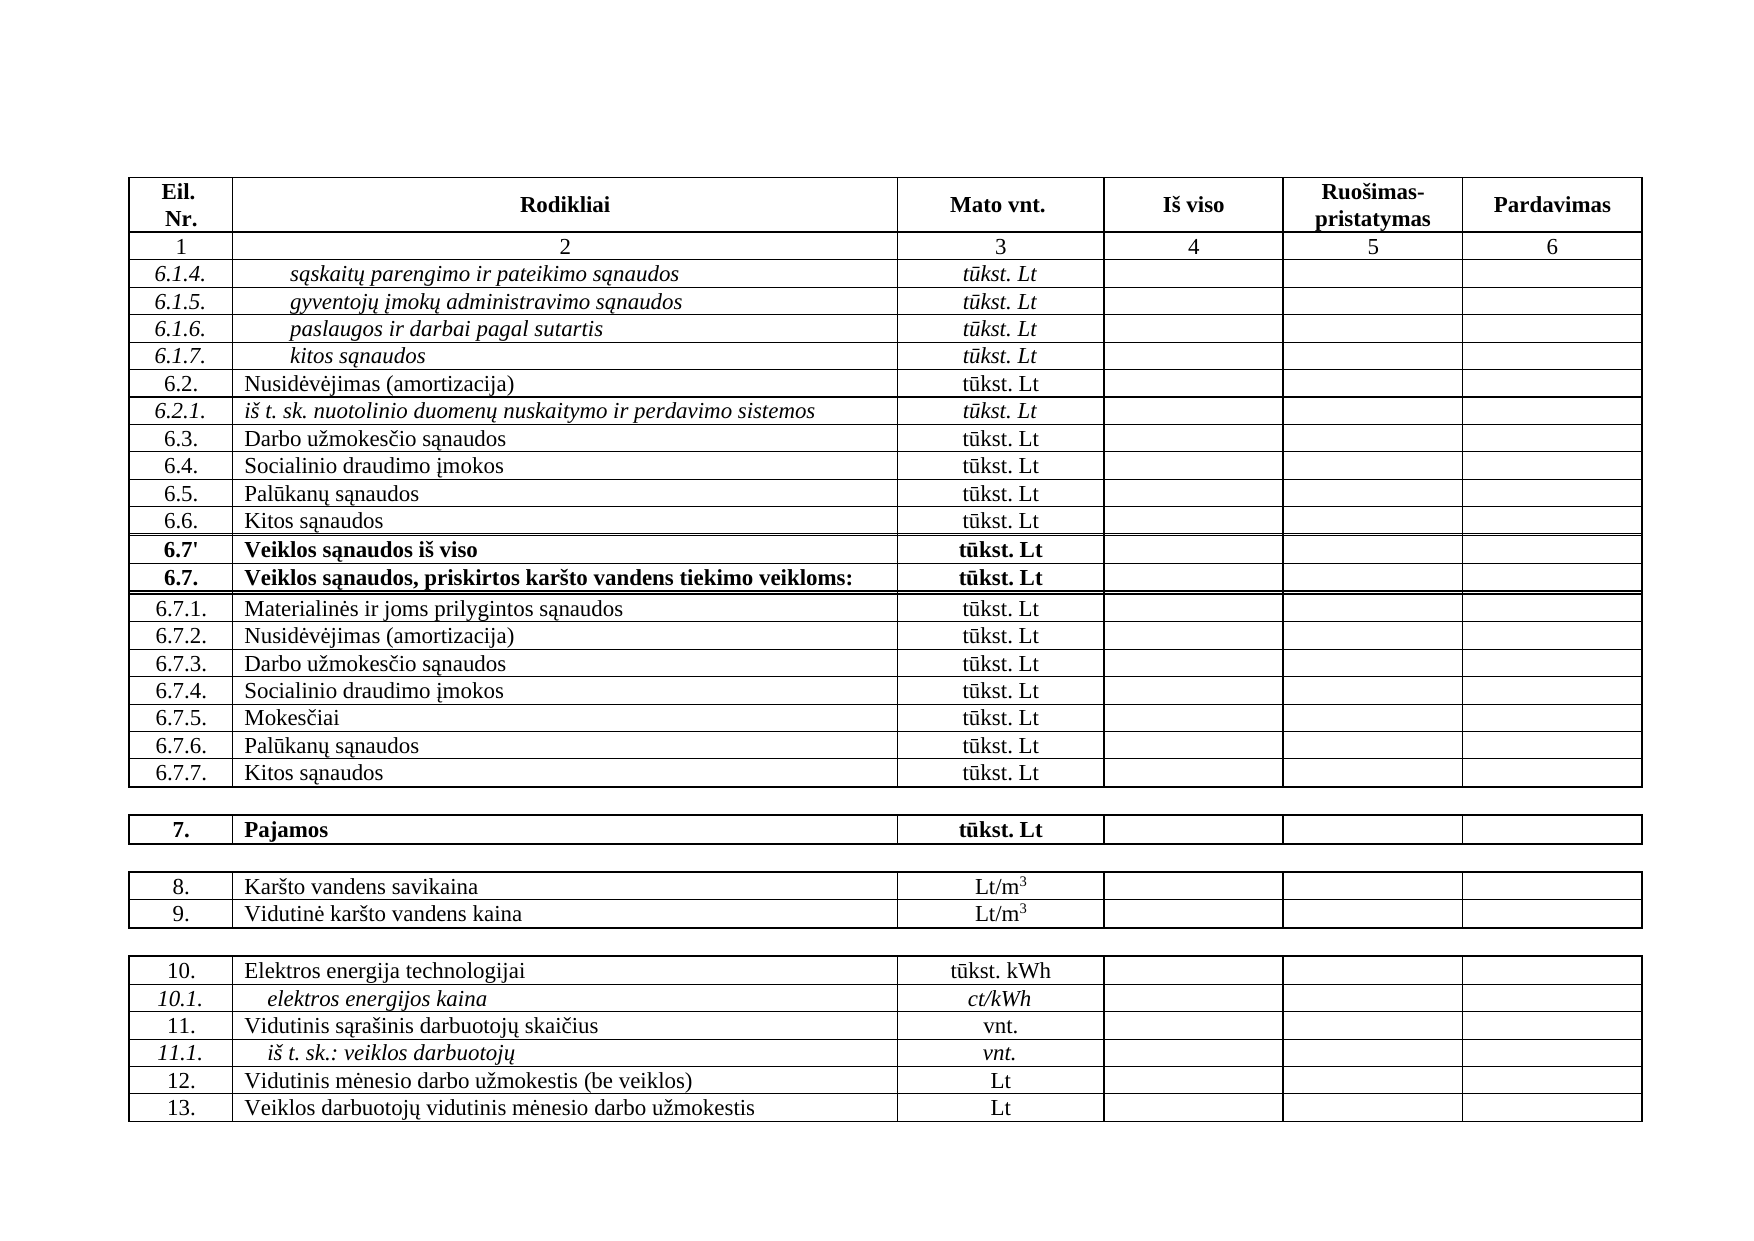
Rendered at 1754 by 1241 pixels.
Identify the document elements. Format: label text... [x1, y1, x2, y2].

table_cell Kitos sąnaudos [233, 759, 897, 786]
table_cell [1105, 288, 1282, 314]
table_cell Veiklos darbuotojų vidutinis mėnesio darbo užmokestis [233, 1094, 897, 1121]
table_cell 6.7.4. [130, 677, 232, 703]
table_cell Vidutinis mėnesio darbo užmokestis (be veiklos) [233, 1067, 897, 1093]
table_cell [1284, 315, 1462, 342]
table_cell Veiklos sąnaudos, priskirtos karšto vandens tiekimo veikloms: [233, 564, 897, 590]
table_cell [1463, 985, 1641, 1011]
table_cell Vidutinė karšto vandens kaina [233, 900, 897, 927]
table_cell [1105, 425, 1282, 451]
table_header Iš viso [1105, 178, 1282, 231]
table_cell [1105, 507, 1282, 533]
table_cell [1284, 1040, 1462, 1066]
table_cell [1463, 957, 1641, 984]
table_cell [1105, 985, 1282, 1011]
table_cell vnt. [898, 1012, 1103, 1038]
table_cell 6.3. [130, 425, 232, 451]
table_cell 6.7.6. [130, 732, 232, 758]
table_cell 6 [1463, 233, 1641, 259]
table_cell 9. [130, 900, 232, 927]
table_cell [233, 845, 897, 871]
table_cell [1284, 452, 1462, 478]
table_cell Darbo užmokesčio sąnaudos [233, 425, 897, 451]
table_cell [1105, 452, 1282, 478]
table_cell [1284, 705, 1462, 731]
table_cell tūkst. Lt [898, 759, 1103, 786]
table_cell [1463, 1067, 1641, 1093]
table_cell 6.7' [130, 536, 232, 563]
table_cell [1463, 759, 1641, 786]
table_cell 6.1.4. [130, 260, 232, 287]
table_cell [1463, 370, 1641, 396]
table_cell 10. [130, 957, 232, 984]
table_cell [1463, 564, 1641, 590]
table_cell iš t. sk. nuotolinio duomenų nuskaitymo ir perdavimo sistemos [233, 398, 897, 424]
table_cell elektros energijos kaina [233, 985, 897, 1011]
table_cell tūkst. Lt [898, 260, 1103, 287]
table_cell 5 [1284, 233, 1462, 259]
table_cell [1284, 288, 1462, 314]
table_cell 1 [130, 233, 232, 259]
table_cell tūkst. Lt [898, 564, 1103, 590]
table_cell [1105, 705, 1282, 731]
table_cell [1105, 957, 1282, 984]
table_cell [1463, 288, 1641, 314]
table_cell Veiklos sąnaudos iš viso [233, 536, 897, 563]
table_cell [1284, 900, 1462, 927]
table_cell [1105, 1094, 1282, 1121]
table_cell [1105, 677, 1282, 703]
table_cell [1105, 315, 1282, 342]
table_cell ct/kWh [898, 985, 1103, 1011]
table_cell Socialinio draudimo įmokos [233, 677, 897, 703]
table_cell 6.1.7. [130, 343, 232, 369]
table_cell [1105, 370, 1282, 396]
table_cell 11. [130, 1012, 232, 1038]
table_cell [1463, 595, 1641, 621]
table_cell [1284, 564, 1462, 590]
table_cell 3 [898, 233, 1103, 259]
table_cell Lt [898, 1094, 1103, 1121]
table_cell Karšto vandens savikaina [233, 873, 897, 899]
table_cell 11.1. [130, 1040, 232, 1066]
table_cell [1105, 536, 1282, 563]
table_cell 7. [130, 816, 232, 842]
table_cell tūkst. Lt [898, 595, 1103, 621]
table_cell [1105, 759, 1282, 786]
table_cell tūkst. Lt [898, 705, 1103, 731]
table_cell paslaugos ir darbai pagal sutartis [233, 315, 897, 342]
table_cell [1463, 622, 1641, 649]
table_cell [1463, 873, 1641, 899]
table_cell tūkst. Lt [898, 816, 1103, 842]
table_cell [1105, 1040, 1282, 1066]
table_cell [1284, 260, 1462, 287]
table_cell [129, 845, 233, 871]
table_cell [1463, 705, 1641, 731]
table_cell [1283, 788, 1462, 814]
table_cell tūkst. kWh [898, 957, 1103, 984]
table_cell [1283, 929, 1462, 955]
table_cell [1463, 315, 1641, 342]
table_cell 6.5. [130, 480, 232, 506]
table_cell Mokesčiai [233, 705, 897, 731]
table_cell [1463, 650, 1641, 676]
table_cell [1463, 452, 1641, 478]
table_cell [1283, 845, 1462, 871]
table_cell Kitos sąnaudos [233, 507, 897, 533]
table_cell Darbo užmokesčio sąnaudos [233, 650, 897, 676]
table_cell [1284, 425, 1462, 451]
table_cell tūkst. Lt [898, 507, 1103, 533]
table_cell Lt/m3 [898, 873, 1103, 899]
table_cell Palūkanų sąnaudos [233, 732, 897, 758]
table_cell 6.6. [130, 507, 232, 533]
table_cell [1463, 536, 1641, 563]
table_cell 6.7.3. [130, 650, 232, 676]
table_cell 13. [130, 1094, 232, 1121]
table_cell [1105, 564, 1282, 590]
table_cell [1105, 595, 1282, 621]
table_cell [1284, 536, 1462, 563]
table_cell [1463, 1040, 1641, 1066]
table_cell Palūkanų sąnaudos [233, 480, 897, 506]
table_cell [897, 845, 1104, 871]
table_cell [1284, 370, 1462, 396]
table_cell [1105, 398, 1282, 424]
table_cell Vidutinis sąrašinis darbuotojų skaičius [233, 1012, 897, 1038]
table_cell [129, 788, 233, 814]
table_cell [1284, 1094, 1462, 1121]
table_header Pardavimas [1463, 178, 1641, 231]
table_cell [1463, 845, 1642, 871]
table_cell tūkst. Lt [898, 677, 1103, 703]
table_cell 6.2.1. [130, 398, 232, 424]
table_cell sąskaitų parengimo ir pateikimo sąnaudos [233, 260, 897, 287]
table_cell Nusidėvėjimas (amortizacija) [233, 622, 897, 649]
table_cell [1284, 816, 1462, 842]
table_cell [1463, 677, 1641, 703]
table_cell tūkst. Lt [898, 650, 1103, 676]
table_cell [1105, 650, 1282, 676]
table_cell 6.7.5. [130, 705, 232, 731]
table_header Ruošimas-pristatymas [1284, 178, 1462, 231]
table_header Rodikliai [233, 178, 897, 231]
table_cell [1284, 957, 1462, 984]
table_cell kitos sąnaudos [233, 343, 897, 369]
table_cell [1284, 985, 1462, 1011]
table_cell [1284, 650, 1462, 676]
table_cell 12. [130, 1067, 232, 1093]
table_header Mato vnt. [898, 178, 1103, 231]
table_cell [1463, 1094, 1641, 1121]
table_cell tūkst. Lt [898, 398, 1103, 424]
table_cell tūkst. Lt [898, 480, 1103, 506]
table_cell [233, 929, 897, 955]
table_cell Socialinio draudimo įmokos [233, 452, 897, 478]
table_cell [1105, 1067, 1282, 1093]
table_cell 10.1. [130, 985, 232, 1011]
table_cell [129, 929, 233, 955]
table_cell [1105, 873, 1282, 899]
table_cell Elektros energija technologijai [233, 957, 897, 984]
table_cell [897, 929, 1104, 955]
table_cell 8. [130, 873, 232, 899]
table_cell [1105, 816, 1282, 842]
table_cell [1284, 1067, 1462, 1093]
table_cell [1105, 622, 1282, 649]
table_cell [1463, 425, 1641, 451]
table_cell [1284, 759, 1462, 786]
table_cell [1284, 343, 1462, 369]
table_cell [1463, 507, 1641, 533]
table_cell 6.7.7. [130, 759, 232, 786]
table_cell [1284, 480, 1462, 506]
table_cell [1463, 343, 1641, 369]
table_cell 6.7.2. [130, 622, 232, 649]
table_cell [1463, 398, 1641, 424]
table_cell tūkst. Lt [898, 622, 1103, 649]
table_cell [1105, 343, 1282, 369]
table_cell [1105, 260, 1282, 287]
table_cell Materialinės ir joms prilygintos sąnaudos [233, 595, 897, 621]
table_cell iš t. sk.: veiklos darbuotojų [233, 1040, 897, 1066]
table_cell tūkst. Lt [898, 425, 1103, 451]
table_cell [1105, 900, 1282, 927]
table_cell 6.1.5. [130, 288, 232, 314]
table_cell [1284, 622, 1462, 649]
table_cell [1284, 1012, 1462, 1038]
table_cell tūkst. Lt [898, 288, 1103, 314]
table_cell [1284, 677, 1462, 703]
table_cell tūkst. Lt [898, 343, 1103, 369]
table_cell [1105, 480, 1282, 506]
table_cell Nusidėvėjimas (amortizacija) [233, 370, 897, 396]
table_cell 6.4. [130, 452, 232, 478]
table_cell 4 [1105, 233, 1282, 259]
table_cell [1463, 260, 1641, 287]
table_cell [1104, 845, 1283, 871]
table_cell [897, 788, 1104, 814]
table_cell Pajamos [233, 816, 897, 842]
table_cell 2 [233, 233, 897, 259]
table_cell [1463, 900, 1641, 927]
table_cell 6.1.6. [130, 315, 232, 342]
table_cell 6.7. [130, 564, 232, 590]
table_cell [1284, 595, 1462, 621]
table_cell 6.2. [130, 370, 232, 396]
table_cell [1463, 480, 1641, 506]
table_cell tūkst. Lt [898, 370, 1103, 396]
table_cell tūkst. Lt [898, 452, 1103, 478]
table_header Eil. Nr. [130, 178, 232, 231]
table_cell [1104, 929, 1283, 955]
table_cell 6.7.1. [130, 595, 232, 621]
table_cell [1463, 732, 1641, 758]
table_cell [233, 788, 897, 814]
table_cell [1284, 873, 1462, 899]
table_cell [1463, 929, 1642, 955]
table_cell gyventojų įmokų administravimo sąnaudos [233, 288, 897, 314]
table_cell [1463, 788, 1642, 814]
table_cell [1284, 398, 1462, 424]
table_cell tūkst. Lt [898, 732, 1103, 758]
table_cell [1463, 1012, 1641, 1038]
table_cell [1284, 507, 1462, 533]
table_cell [1105, 732, 1282, 758]
table_cell [1105, 1012, 1282, 1038]
table_cell tūkst. Lt [898, 315, 1103, 342]
table_cell vnt. [898, 1040, 1103, 1066]
table_cell tūkst. Lt [898, 536, 1103, 563]
table_cell [1463, 816, 1641, 842]
table_cell [1104, 788, 1283, 814]
table_cell Lt/m3 [898, 900, 1103, 927]
table_cell [1284, 732, 1462, 758]
table_cell Lt [898, 1067, 1103, 1093]
